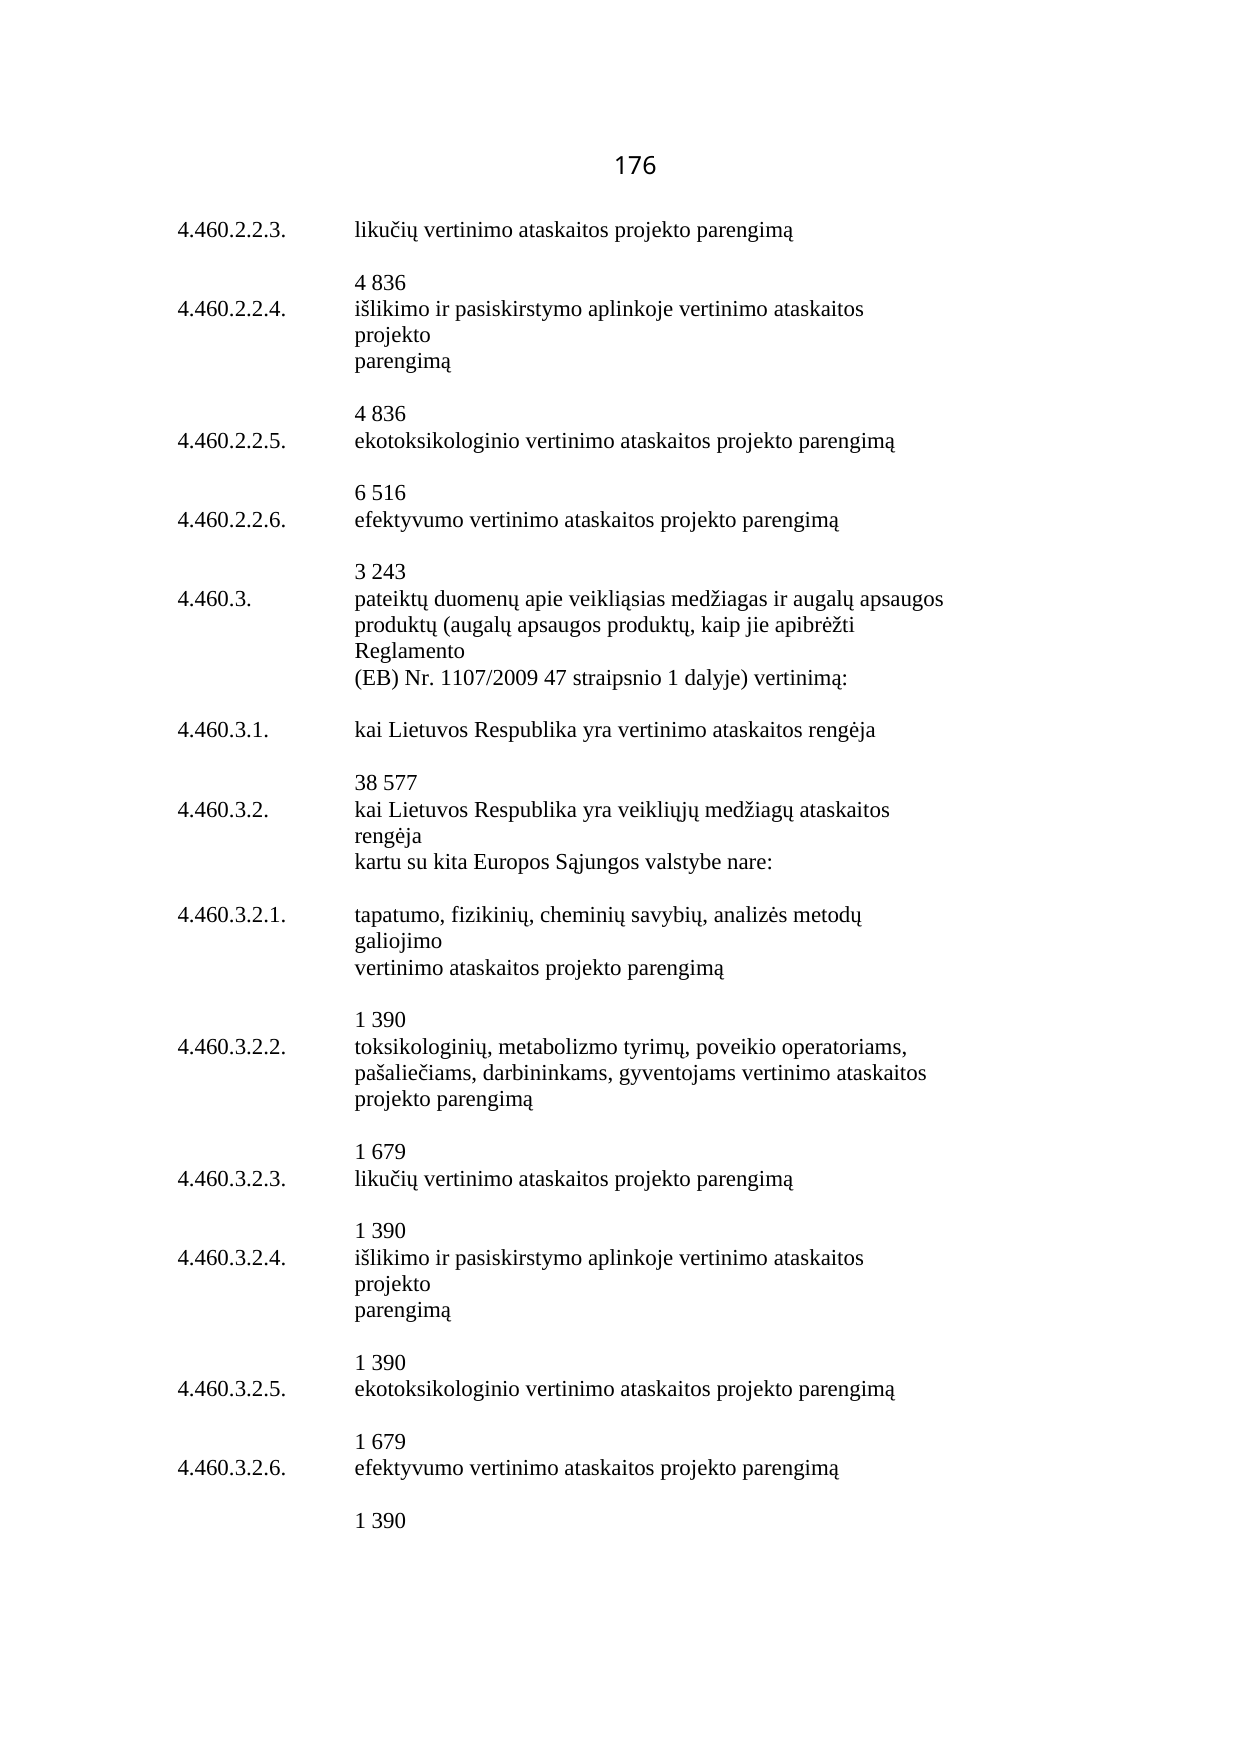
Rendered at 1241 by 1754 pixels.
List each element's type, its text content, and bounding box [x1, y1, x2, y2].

text 4.460.3.2.3. likučių vertinimo ataskaitos projekto parengimą 1 390 [177, 1164, 945, 1244]
text vertinimo ataskaitos projekto parengimą 1 390 [354, 954, 945, 1033]
text kartu su kita Europos Sąjungos valstybe nare: [354, 848, 945, 901]
text 4.460.3.2.2. toksikologinių, metabolizmo tyrimų, poveikio operatoriams, [177, 1033, 945, 1059]
text parengimą 4 836 [354, 348, 945, 427]
text 4.460.2.2.4. išlikimo ir pasiskirstymo aplinkoje vertinimo ataskaitos projekto [177, 295, 945, 348]
text 4.460.3.2.5. ekotoksikologinio vertinimo ataskaitos projekto parengimą 1 679 [177, 1375, 945, 1454]
text (EB) Nr. 1107/2009 47 straipsnio 1 dalyje) vertinimą: [354, 664, 945, 717]
text pašaliečiams, darbininkams, gyventojams vertinimo ataskaitos [354, 1059, 945, 1086]
text 4.460.3.2.4. išlikimo ir pasiskirstymo aplinkoje vertinimo ataskaitos projekto [177, 1244, 945, 1296]
text parengimą 1 390 [354, 1296, 945, 1375]
text 4.460.3. pateiktų duomenų apie veikliąsias medžiagas ir augalų apsaugos [177, 585, 945, 611]
text 4.460.3.2.1. tapatumo, fizikinių, cheminių savybių, analizės metodų galiojimo [177, 901, 945, 954]
text produktų (augalų apsaugos produktų, kaip jie apibrėžti Reglamento [354, 611, 945, 664]
text 4.460.2.2.3. likučių vertinimo ataskaitos projekto parengimą 4 836 [177, 216, 945, 295]
text projekto parengimą 1 679 [354, 1086, 945, 1164]
text 4.460.2.2.6. efektyvumo vertinimo ataskaitos projekto parengimą 3 243 [177, 506, 945, 585]
text 4.460.3.2.6. efektyvumo vertinimo ataskaitos projekto parengimą 1 390 [177, 1454, 945, 1533]
text 4.460.2.2.5. ekotoksikologinio vertinimo ataskaitos projekto parengimą 6 516 [177, 427, 945, 506]
text 4.460.3.1. kai Lietuvos Respublika yra vertinimo ataskaitos rengėja 38 577 [177, 717, 945, 796]
text 4.460.3.2. kai Lietuvos Respublika yra veikliųjų medžiagų ataskaitos rengėja [177, 796, 945, 848]
